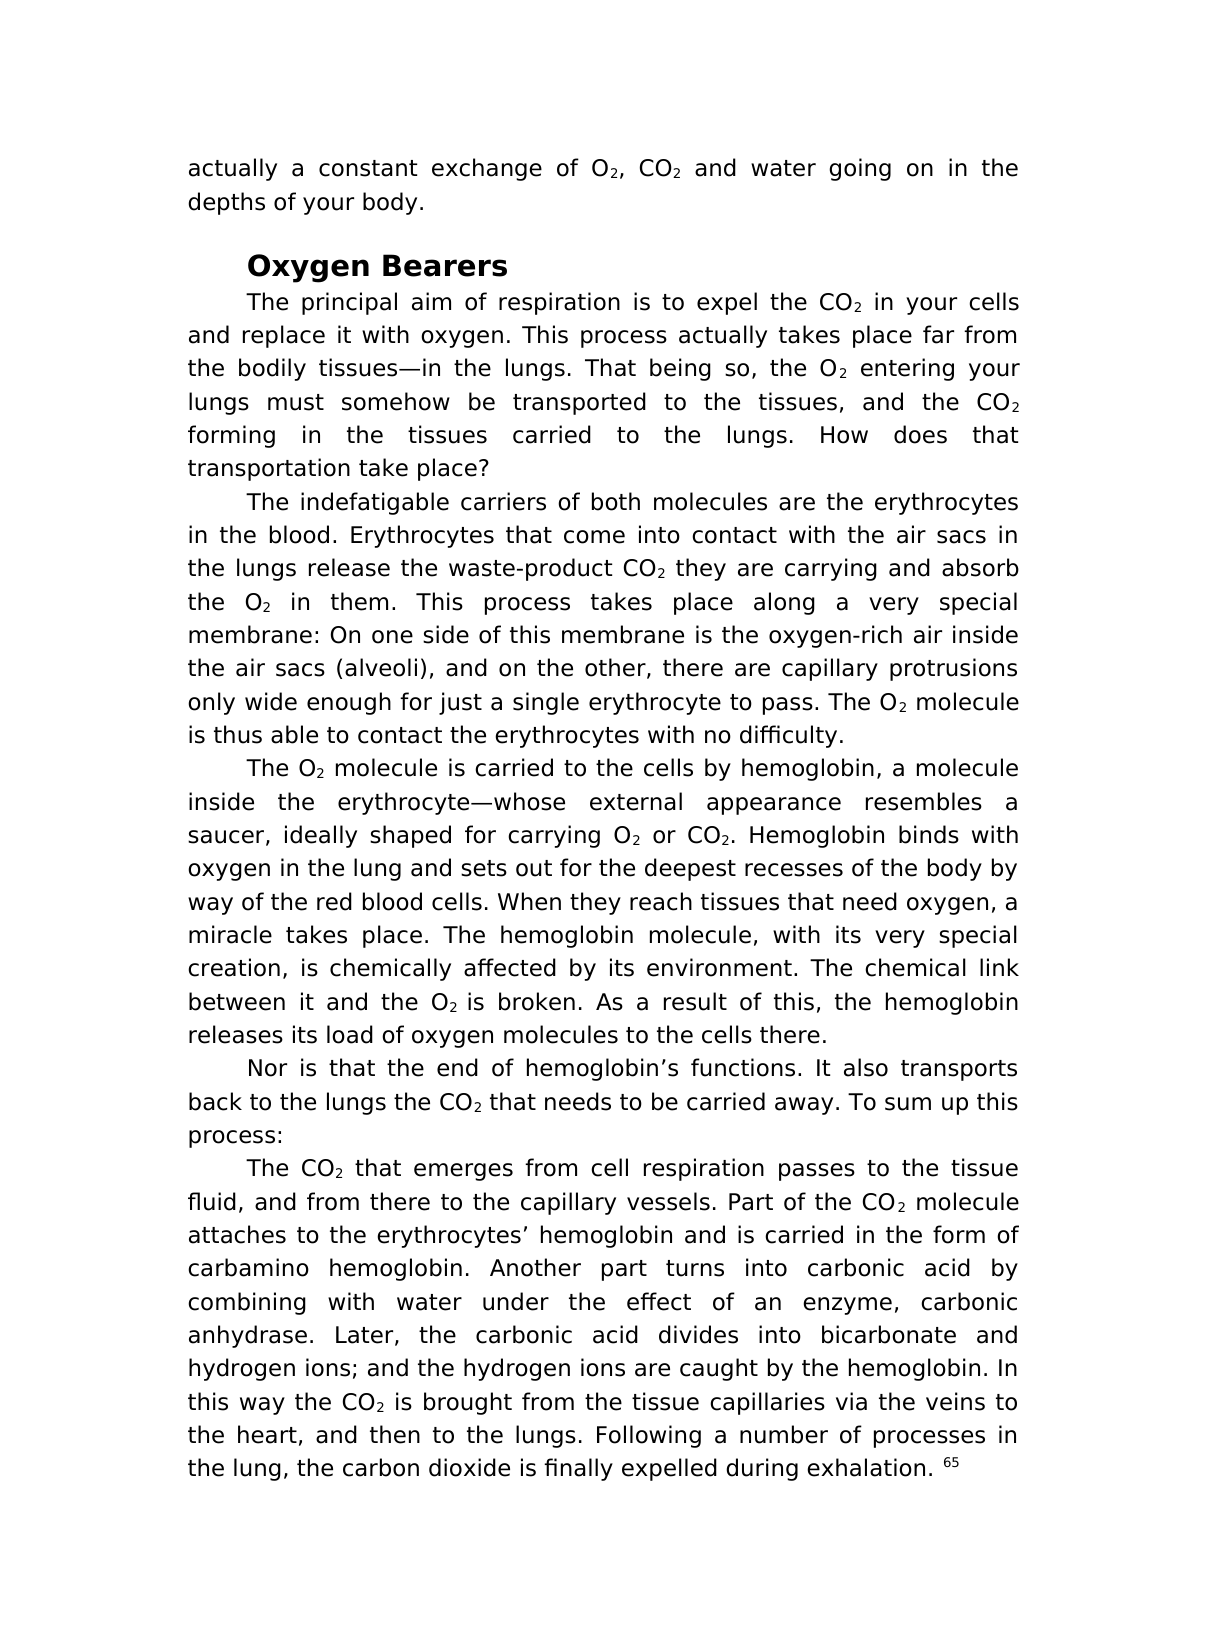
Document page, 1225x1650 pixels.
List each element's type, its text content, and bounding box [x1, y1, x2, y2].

text Nor is that the end of hemoglobin’s functions. It also transports back to the lungs the CO2 that needs to be carried away. To sum up this process: [187, 1050, 1020, 1150]
text The O2 molecule is carried to the cells by hemoglobin, a molecule inside the erythrocyte—whose external appearance resembles a saucer, ideally shaped for carrying O2 or CO2. Hemoglobin binds with oxygen in the lung and sets out for the deepest recesses of the body by way of the red blood cells. When they reach tissues that need oxygen, a miracle takes place. The hemoglobin molecule, with its very special creation, is chemically affected by its environment. The chemical link between it and the O2 is broken. As a result of this, the hemoglobin releases its load of oxygen molecules to the cells there. [187, 750, 1020, 1050]
text The CO2 that emerges from cell respiration passes to the tissue fluid, and from there to the capillary vessels. Part of the CO2 molecule attaches to the erythrocytes’ hemoglobin and is carried in the form of carbamino hemoglobin. Another part turns into carbonic acid by combining with water under the effect of an enzyme, carbonic anhydrase. Later, the carbonic acid divides into bicarbonate and hydrogen ions; and the hydrogen ions are caught by the hemoglobin. In this way the CO2 is brought from the tissue capillaries via the veins to the heart, and then to the lungs. Following a number of processes in the lung, the carbon dioxide is finally expelled during exhalation. 65 [187, 1150, 1020, 1483]
text The indefatigable carriers of both molecules are the erythrocytes in the blood. Erythrocytes that come into contact with the air sacs in the lungs release the waste-product CO2 they are carrying and absorb the O2 in them. This process takes place along a very special membrane: On one side of this membrane is the oxygen-rich air inside the air sacs (alveoli), and on the other, there are capillary protrusions only wide enough for just a single erythrocyte to pass. The O2 molecule is thus able to contact the erythrocytes with no difficulty. [187, 483, 1020, 750]
text Oxygen Bearers [187, 250, 1020, 283]
text The principal aim of respiration is to expel the CO2 in your cells and replace it with oxygen. This process actually takes place far from the bodily tissues—in the lungs. That being so, the O2 entering your lungs must somehow be transported to the tissues, and the CO2 forming in the tissues carried to the lungs. How does that transportation take place? [187, 283, 1020, 483]
text actually a constant exchange of O2, CO2 and water going on in the depths of your body. [187, 150, 1020, 217]
